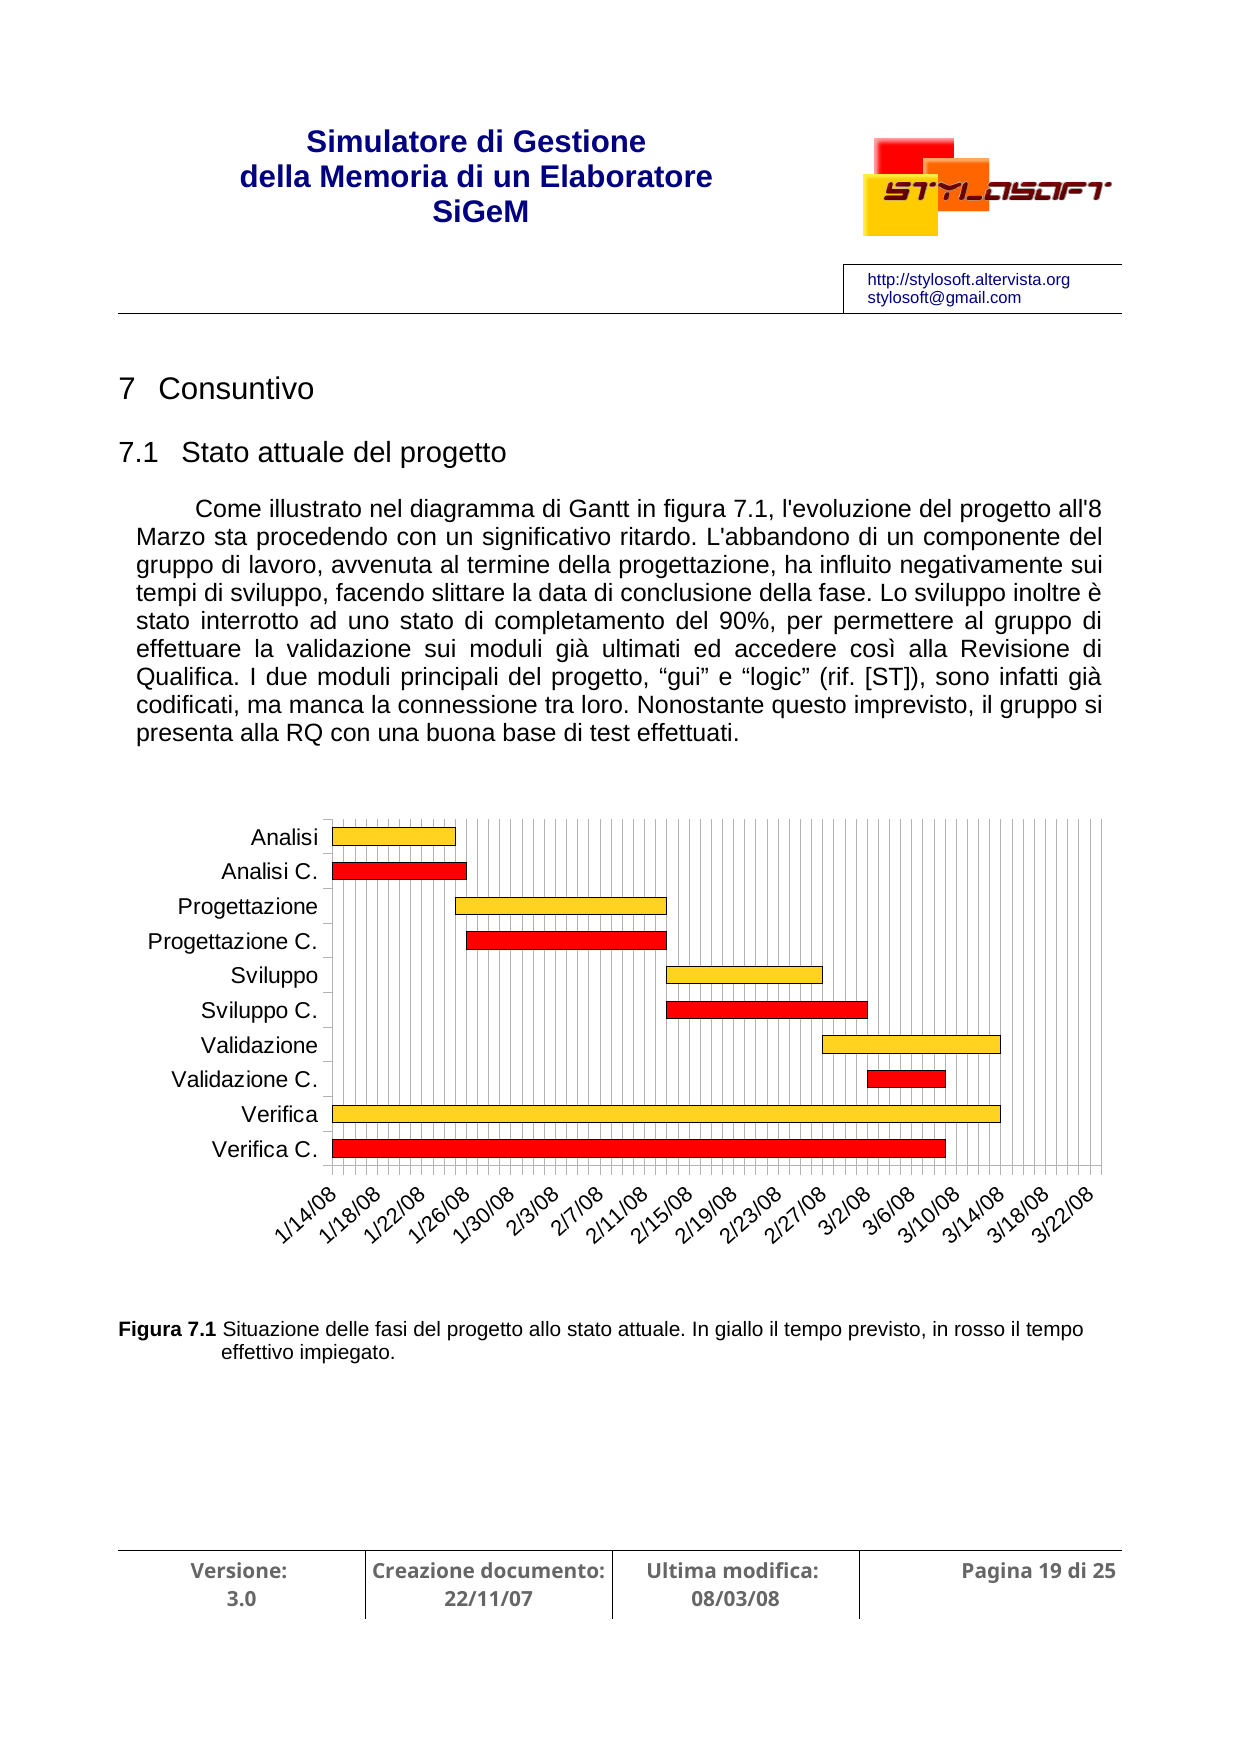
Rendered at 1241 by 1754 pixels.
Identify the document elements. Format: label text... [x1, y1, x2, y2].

subtitle Stato attuale del progetto [118, 436, 1122, 468]
subtitle Consuntivo [118, 371, 1122, 406]
text Come illustrato nel diagramma di Gantt in figura 7.1, l'evoluzione del progetto all'8 Marzo sta procedendo con un significativo ritardo. L'abbandono di un componente del gruppo di lavoro, avvenuta al termine della progettazione, ha influito negativamente sui tempi di sviluppo, facendo slittare la data di conclusione della fase. Lo sviluppo inoltre è stato interrotto ad uno stato di completamento del 90%, per permettere al gruppo di effettuare la validazione sui moduli già ultimati ed accedere così alla Revisione di Qualifica. I due moduli principali del progetto, “gui” e “logic” (rif. [ST]), sono infatti già codificati, ma manca la connessione tra loro. Nonostante questo imprevisto, il gruppo si presenta alla RQ con una buona base di test effettuati. [136, 495, 1104, 746]
text Figura 7.1 Situazione delle fasi del progetto allo stato attuale. In giallo il tempo previsto, in rosso il tempo effettivo impiegato. [118, 809, 1122, 1364]
picture [848, 123, 1117, 247]
